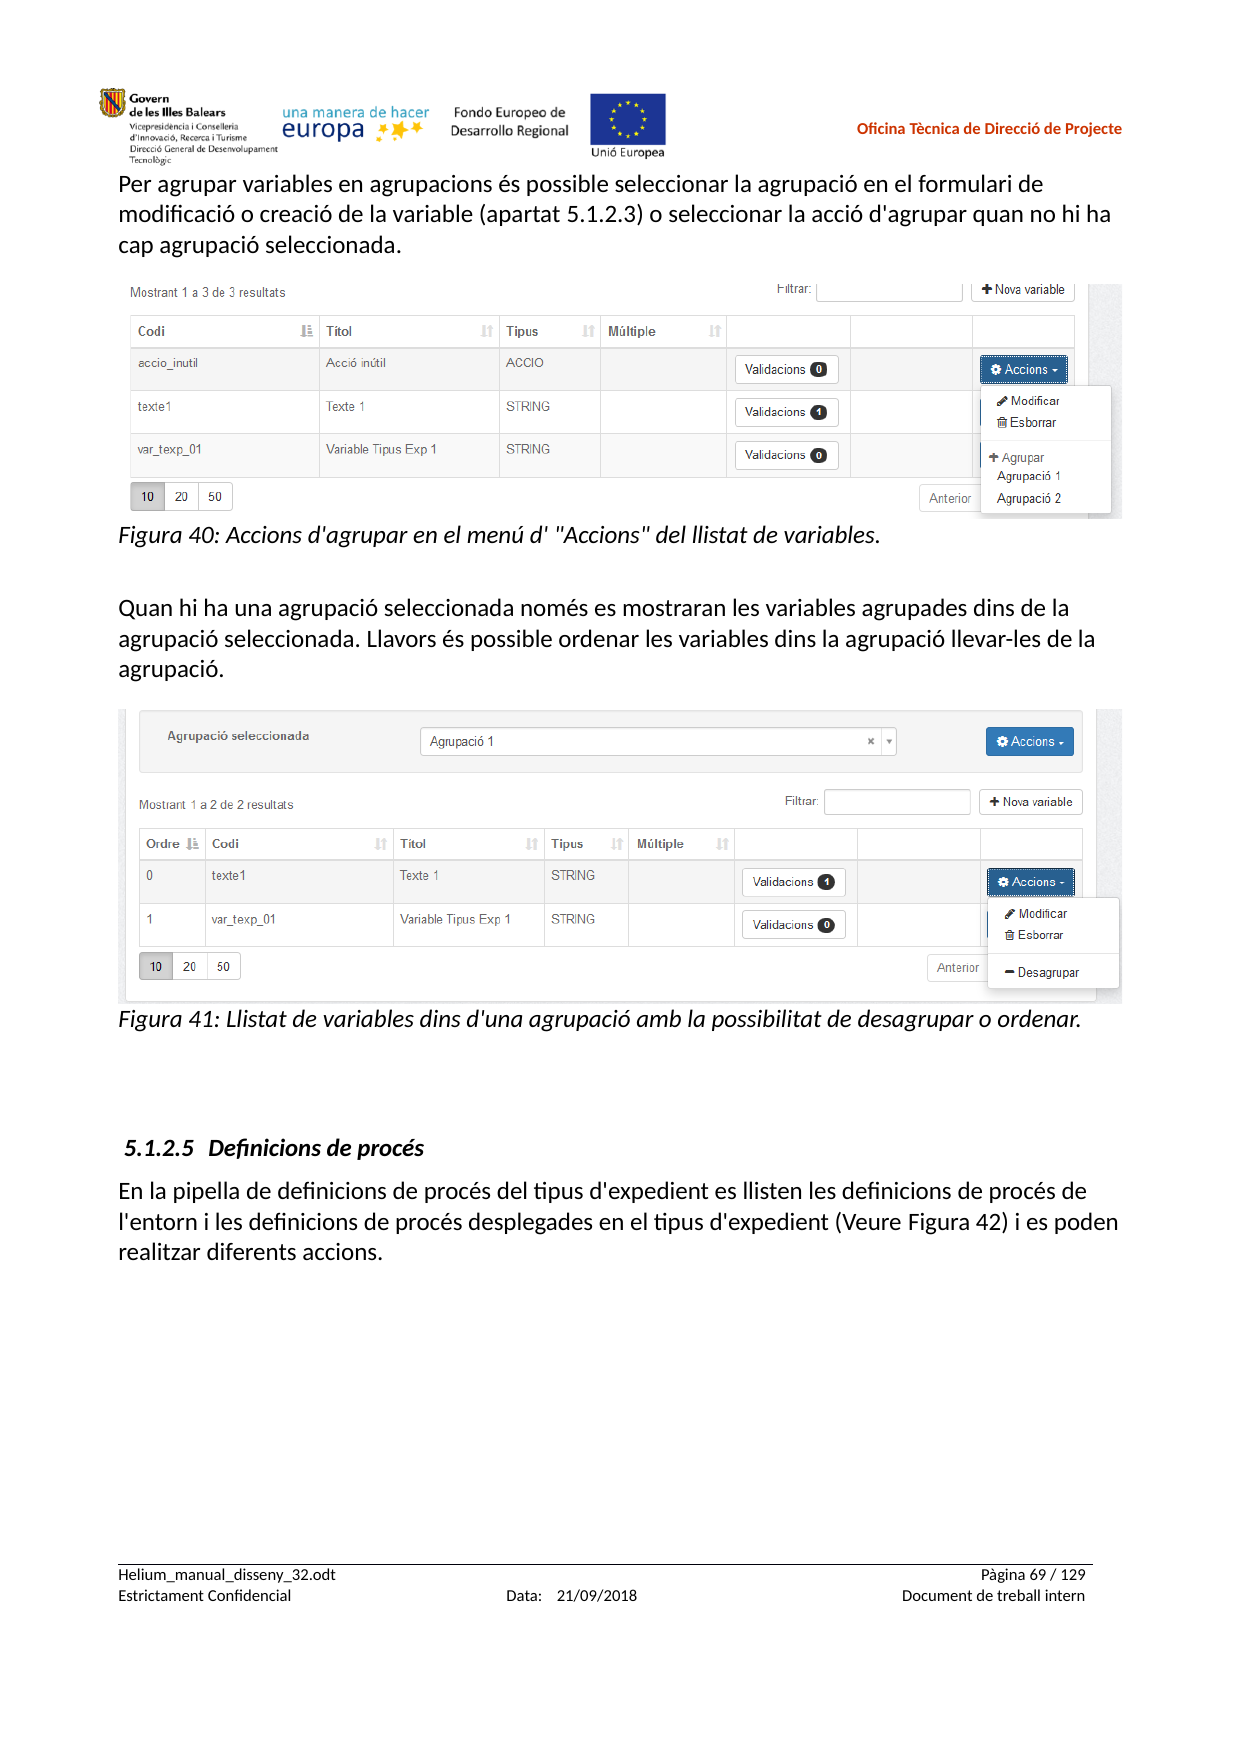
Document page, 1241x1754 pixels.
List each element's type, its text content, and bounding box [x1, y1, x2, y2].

text Per agrupar variables en agrupacions és possible seleccionar la agrupació en el formulari de modificació o creació de la variable (apartat 5.1.2.3) o seleccionar la acció d'agrupar quan no hi ha cap agrupació seleccionada. [118, 168, 1122, 259]
subtitle Definicions de procés [118, 1133, 1122, 1163]
picture [118, 709, 1123, 1004]
picture [118, 284, 1123, 519]
text Figura 40: Accions d'agrupar en el menú d' "Accions" del llistat de variables. [118, 519, 1122, 549]
text Figura 41: Llistat de variables dins d'una agrupació amb la possibilitat de desagrupar o ordenar. [118, 1004, 1122, 1034]
text En la pipella de definicions de procés del tipus d'expedient es llisten les definicions de procés de l'entorn i les definicions de procés desplegades en el tipus d'expedient (Veure Figura 42) i es poden realitzar diferents accions. [118, 1175, 1122, 1267]
text Quan hi ha una agrupació seleccionada només es mostraran les variables agrupades dins de la agrupació seleccionada. Llavors és possible ordenar les variables dins la agrupació llevar-les de la agrupació. [118, 592, 1122, 684]
picture [99, 87, 668, 166]
